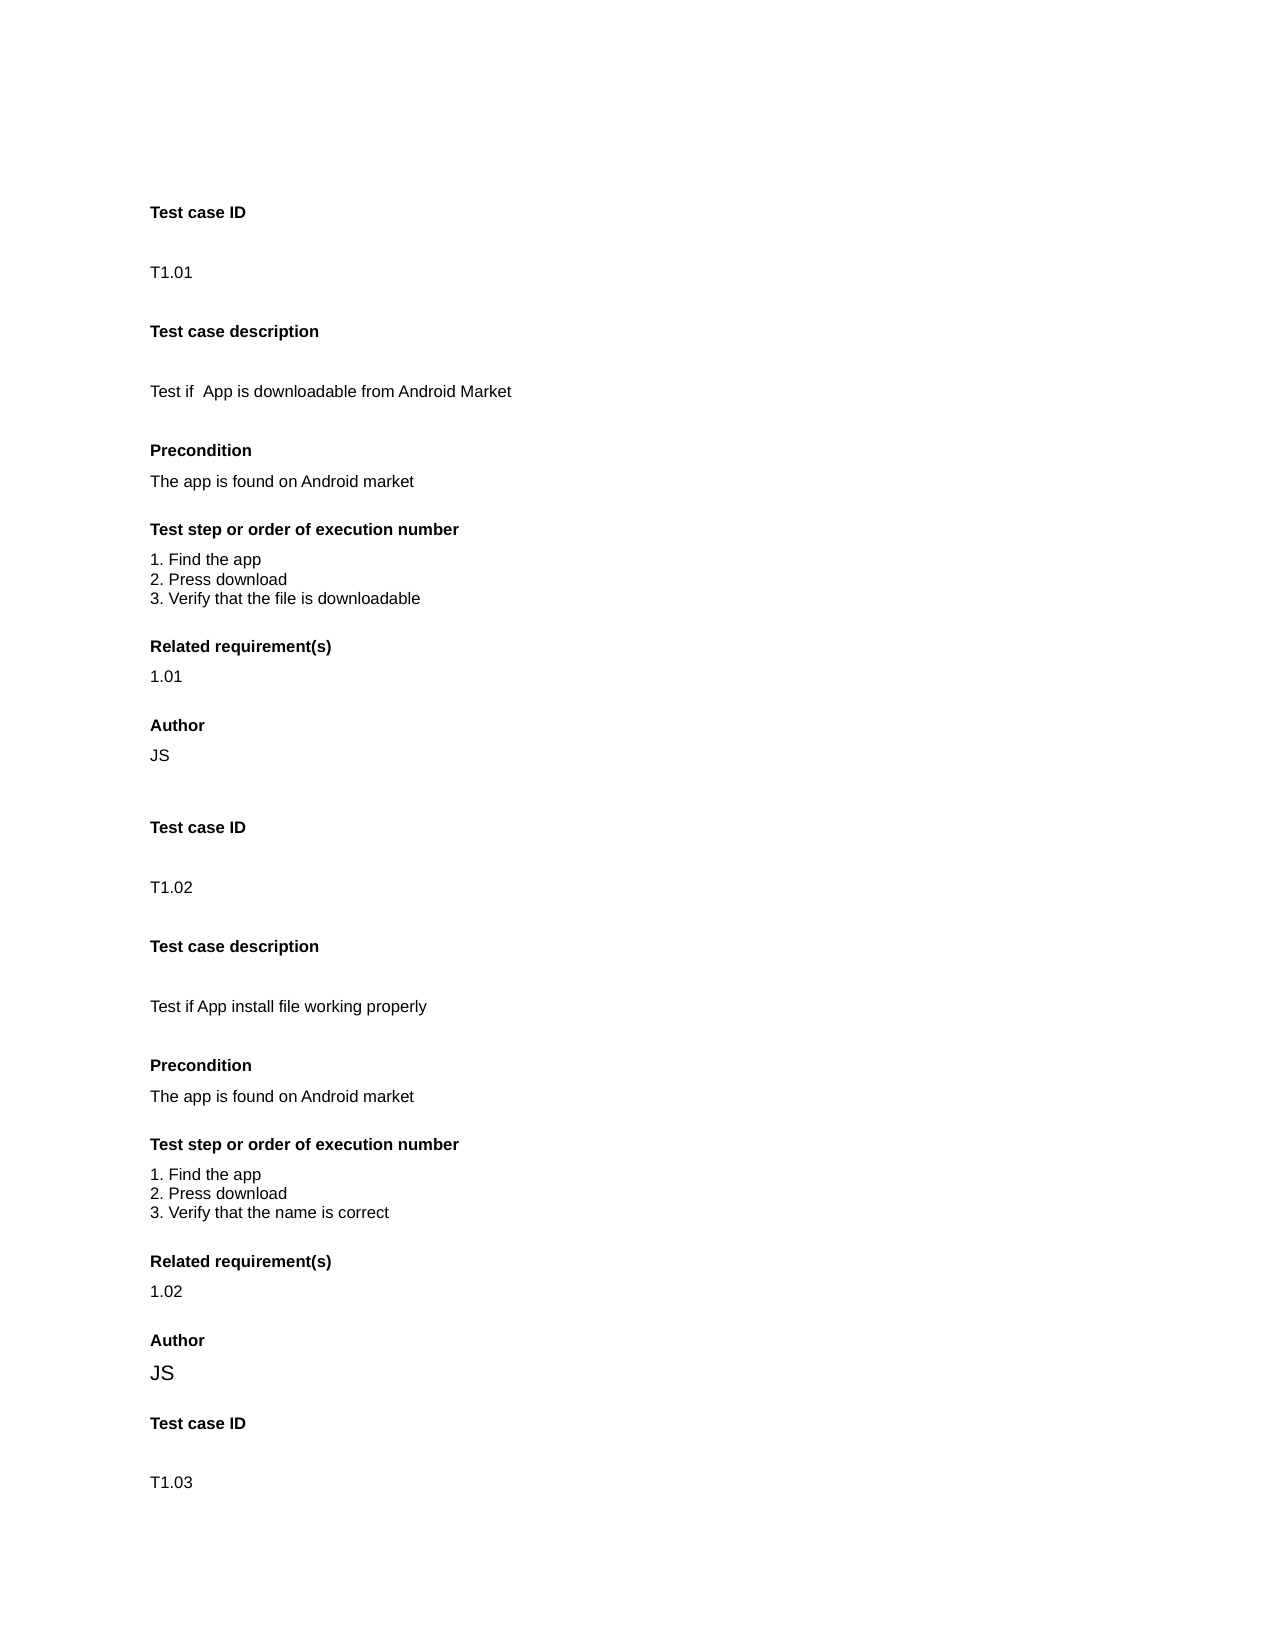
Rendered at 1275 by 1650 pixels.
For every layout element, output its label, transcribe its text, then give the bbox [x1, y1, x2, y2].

text JS [150, 1361, 1125, 1384]
subtitle Test case ID [150, 1414, 1125, 1433]
subtitle Test if App is downloadable from Android Market [150, 382, 1125, 401]
subtitle T1.01 [150, 263, 1125, 282]
text 1.01 [150, 667, 1125, 686]
subtitle Test case ID [150, 203, 1125, 222]
text 1. Find the app 2. Press download 3. Verify that the name is correct [150, 1165, 1125, 1222]
text The app is found on Android market [150, 471, 1125, 491]
text 1. Find the app 2. Press download 3. Verify that the file is downloadable [150, 550, 1125, 608]
subtitle Test case description [150, 937, 1125, 956]
text 1.02 [150, 1282, 1125, 1301]
subtitle Test if App install file working properly [150, 997, 1125, 1016]
subtitle Precondition [150, 1056, 1125, 1075]
subtitle Author [150, 1330, 1125, 1349]
subtitle T1.03 [150, 1473, 1125, 1492]
subtitle Related requirement(s) [150, 637, 1125, 656]
subtitle T1.02 [150, 878, 1125, 897]
text JS [150, 746, 1125, 789]
subtitle Test case ID [150, 818, 1125, 837]
subtitle Precondition [150, 441, 1125, 460]
subtitle Related requirement(s) [150, 1252, 1125, 1271]
subtitle Author [150, 715, 1125, 734]
text The app is found on Android market [150, 1086, 1125, 1106]
subtitle Test step or order of execution number [150, 1135, 1125, 1154]
subtitle Test step or order of execution number [150, 520, 1125, 539]
subtitle Test case description [150, 322, 1125, 341]
